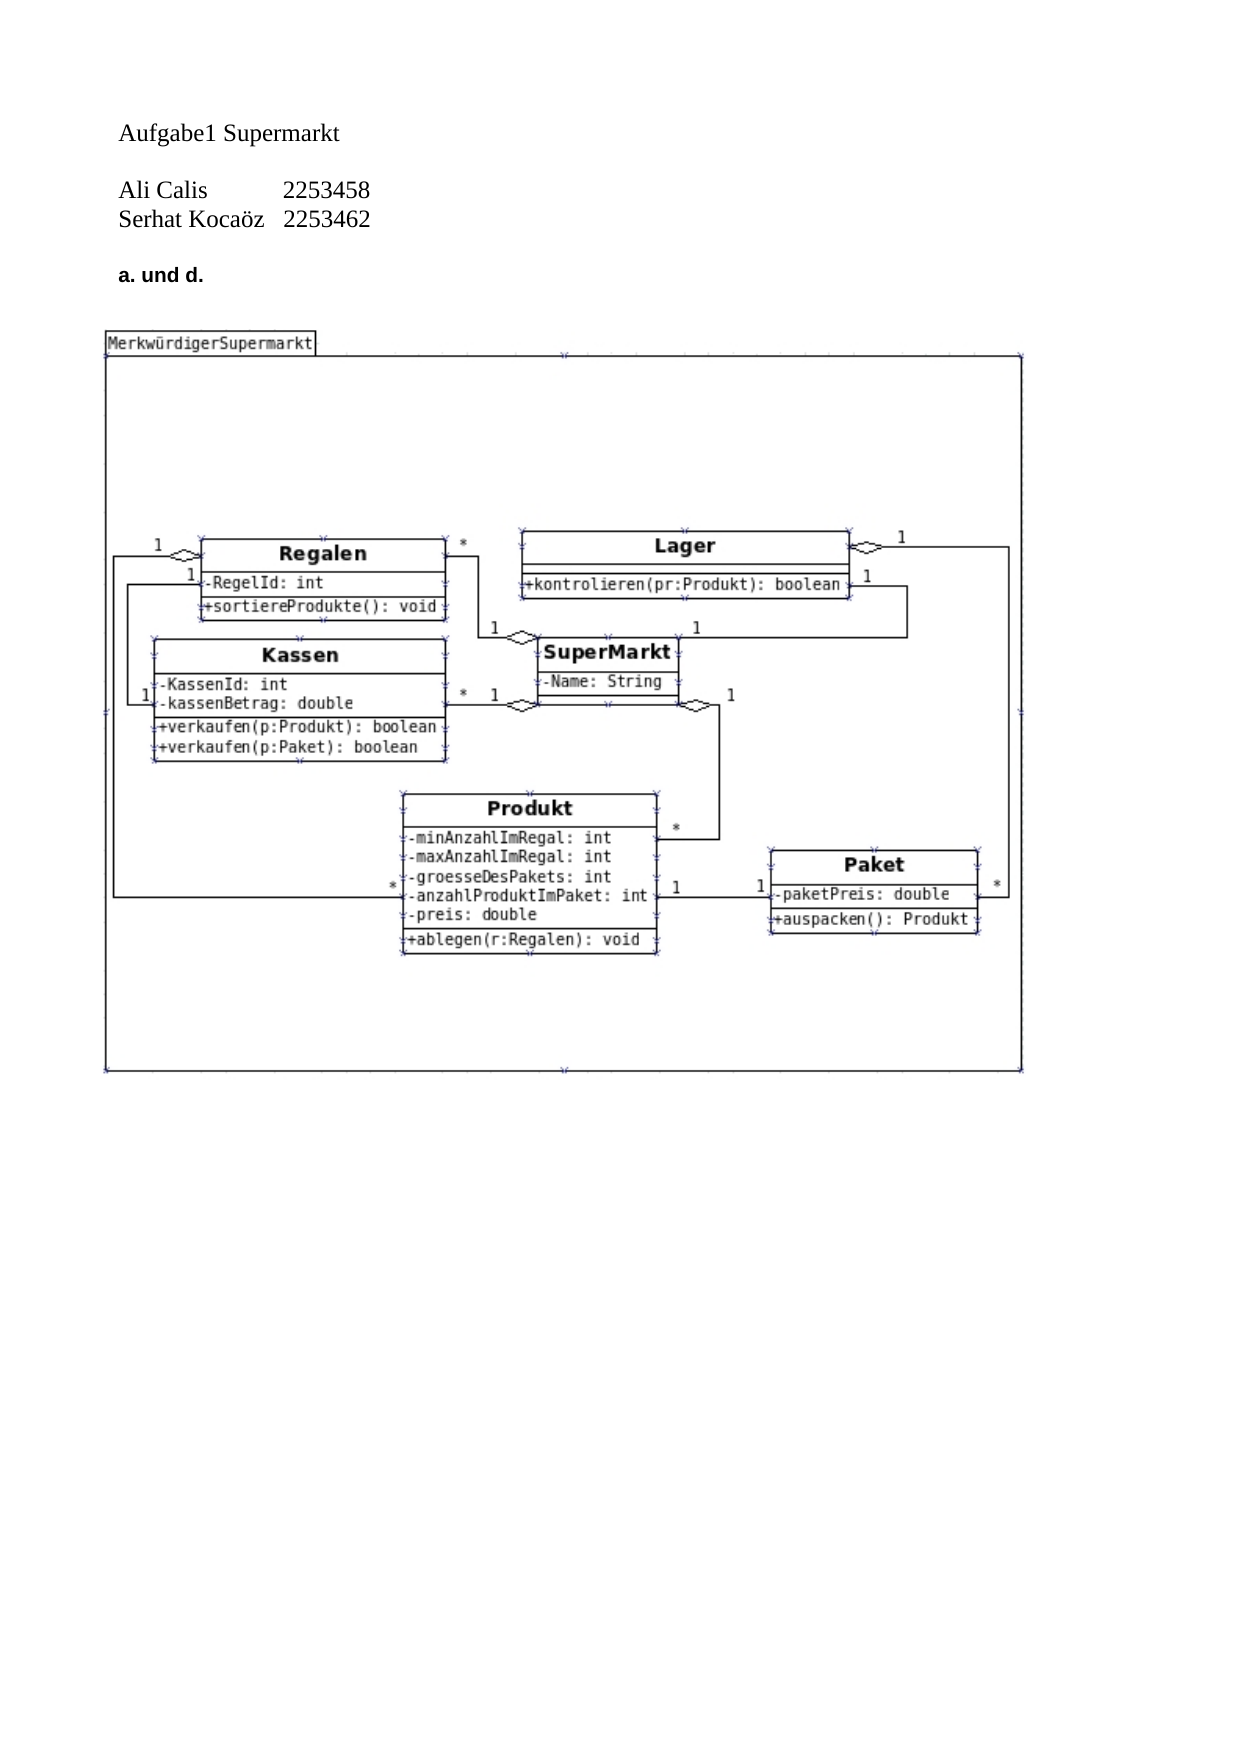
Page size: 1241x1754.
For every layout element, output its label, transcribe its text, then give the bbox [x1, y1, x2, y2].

picture [99, 329, 1035, 1083]
text a. und d. [118, 263, 1122, 287]
